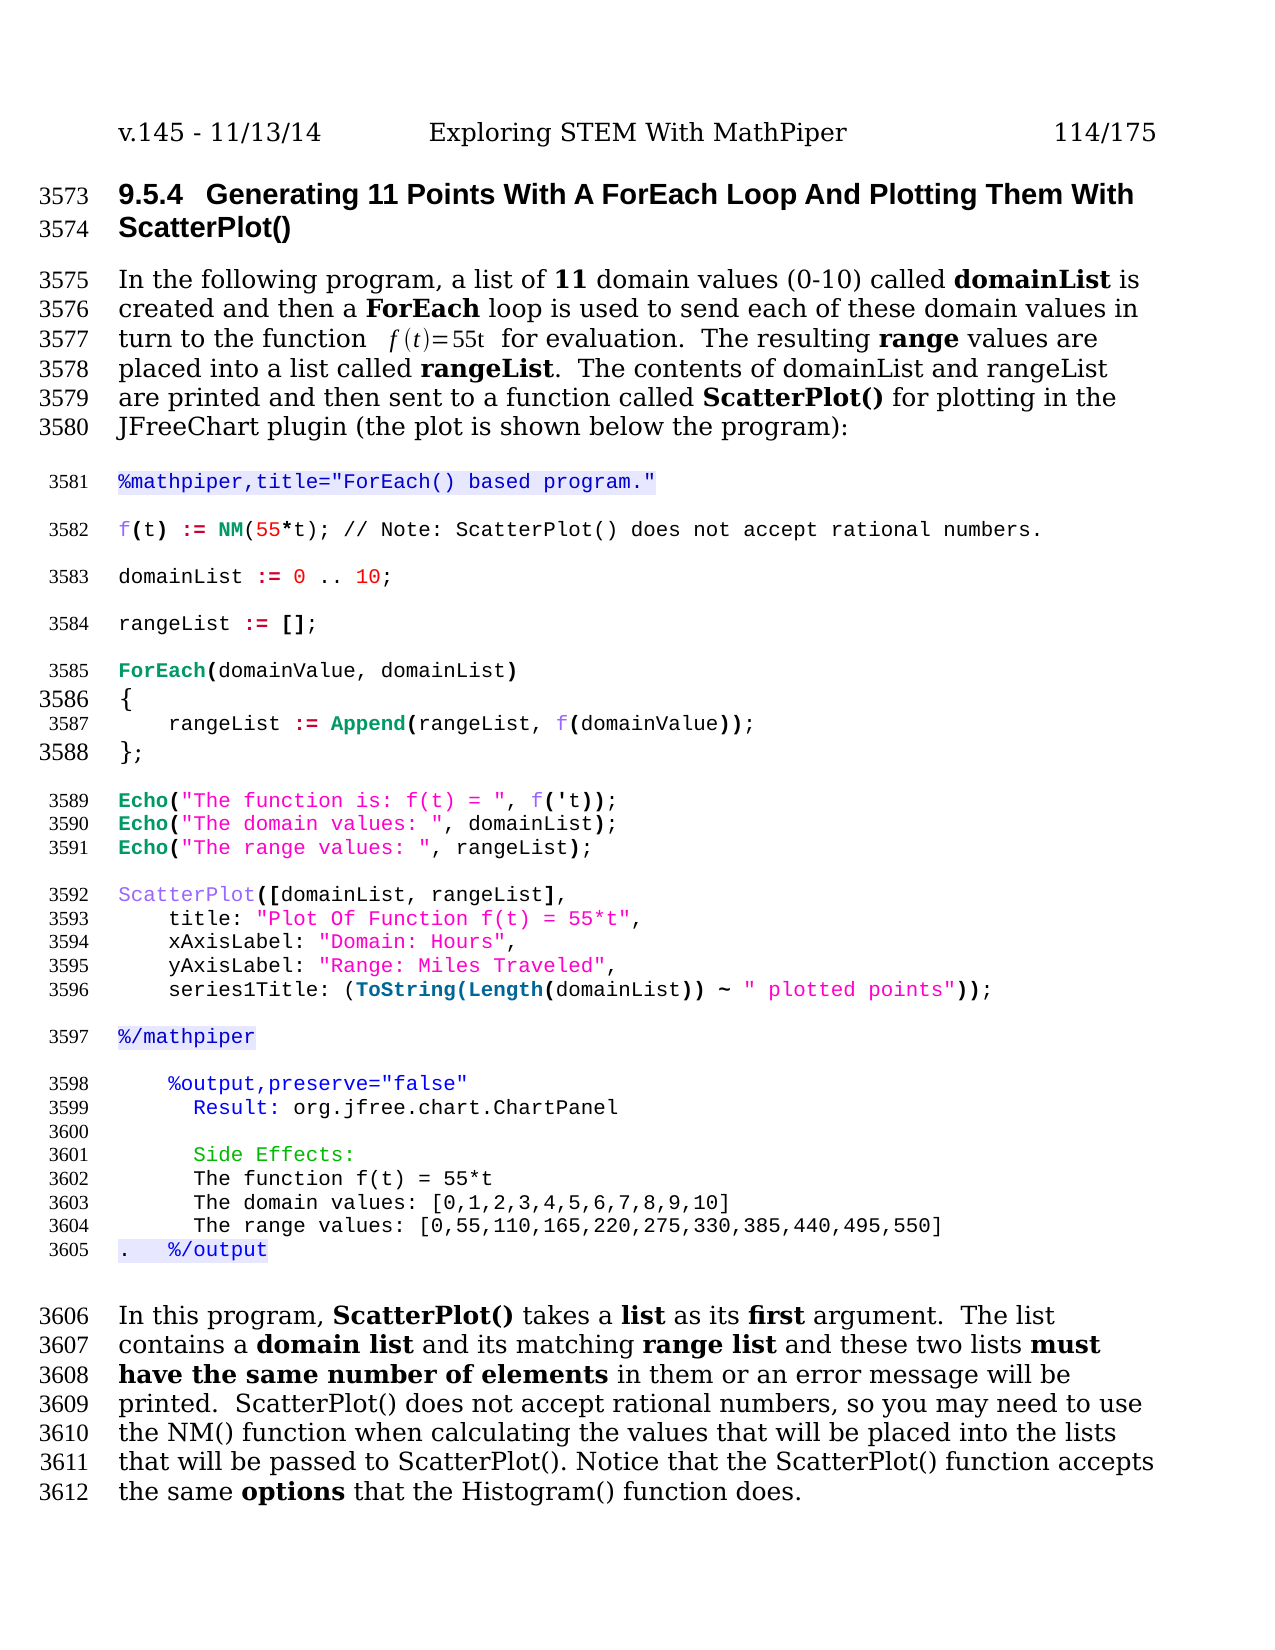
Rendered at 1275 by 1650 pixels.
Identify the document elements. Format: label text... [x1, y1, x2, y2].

text xAxisLabel: "Domain: Hours", [118, 932, 1157, 955]
text domainList := 0 .. 10; [118, 566, 1157, 589]
text The function f(t) = 55*t [118, 1168, 1157, 1192]
text title: "Plot Of Function f(t) = 55*t", [118, 908, 1157, 932]
text rangeList := []; [118, 613, 1157, 637]
text ScatterPlot([domainList, rangeList], [118, 884, 1157, 908]
subtitle Generating 11 Points With A ForEach Loop And Plotting Them With ScatterPlot() [118, 177, 1157, 244]
text Echo("The range values: ", rangeList); [118, 837, 1157, 861]
text Side Effects: [118, 1144, 1157, 1168]
text yAxisLabel: "Range: Miles Traveled", [118, 955, 1157, 979]
text Echo("The domain values: ", domainList); [118, 813, 1157, 837]
text The range values: [0,55,110,165,220,275,330,385,440,495,550] [118, 1215, 1157, 1239]
text }; [118, 737, 1157, 766]
text %mathpiper,title="ForEach() based program." [118, 471, 1157, 495]
text series1Title: (ToString(Length(domainList)) ~ " plotted points")); [118, 979, 1157, 1002]
text %output,preserve="false" [118, 1073, 1157, 1097]
text ForEach(domainValue, domainList) [118, 660, 1157, 684]
text In this program, ScatterPlot() takes a list as its first argument. The list contains a domain list and its matching range list and these two lists must have the same number of elements in them or an error message will be printed. ScatterPlot() does not accept rational numbers, so you may need to use the NM() function when calculating the values that will be placed into the lists that will be passed to ScatterPlot(). Notice that the ScatterPlot() function accepts the same options that the Histogram() function does. [118, 1301, 1157, 1506]
text The domain values: [0,1,2,3,4,5,6,7,8,9,10] [118, 1192, 1157, 1215]
text In the following program, a list of 11 domain values (0-10) called domainList is created and then a ForEach loop is used to send each of these domain values in turn to the functionfor evaluation. The resulting range values are placed into a list called rangeList. The contents of domainList and rangeList are printed and then sent to a function called ScatterPlot() for plotting in the JFreeChart plugin (the plot is shown below the program): [118, 265, 1157, 442]
text . %/output [118, 1239, 1157, 1263]
text Result: org.jfree.chart.ChartPanel [118, 1097, 1157, 1121]
text f(t) := NM(55*t); // Note: ScatterPlot() does not accept rational numbers. [118, 518, 1157, 542]
text Echo("The function is: f(t) = ", f('t)); [118, 790, 1157, 813]
text %/mathpiper [118, 1026, 1157, 1050]
text { [118, 684, 1157, 713]
text rangeList := Append(rangeList, f(domainValue)); [118, 713, 1157, 737]
